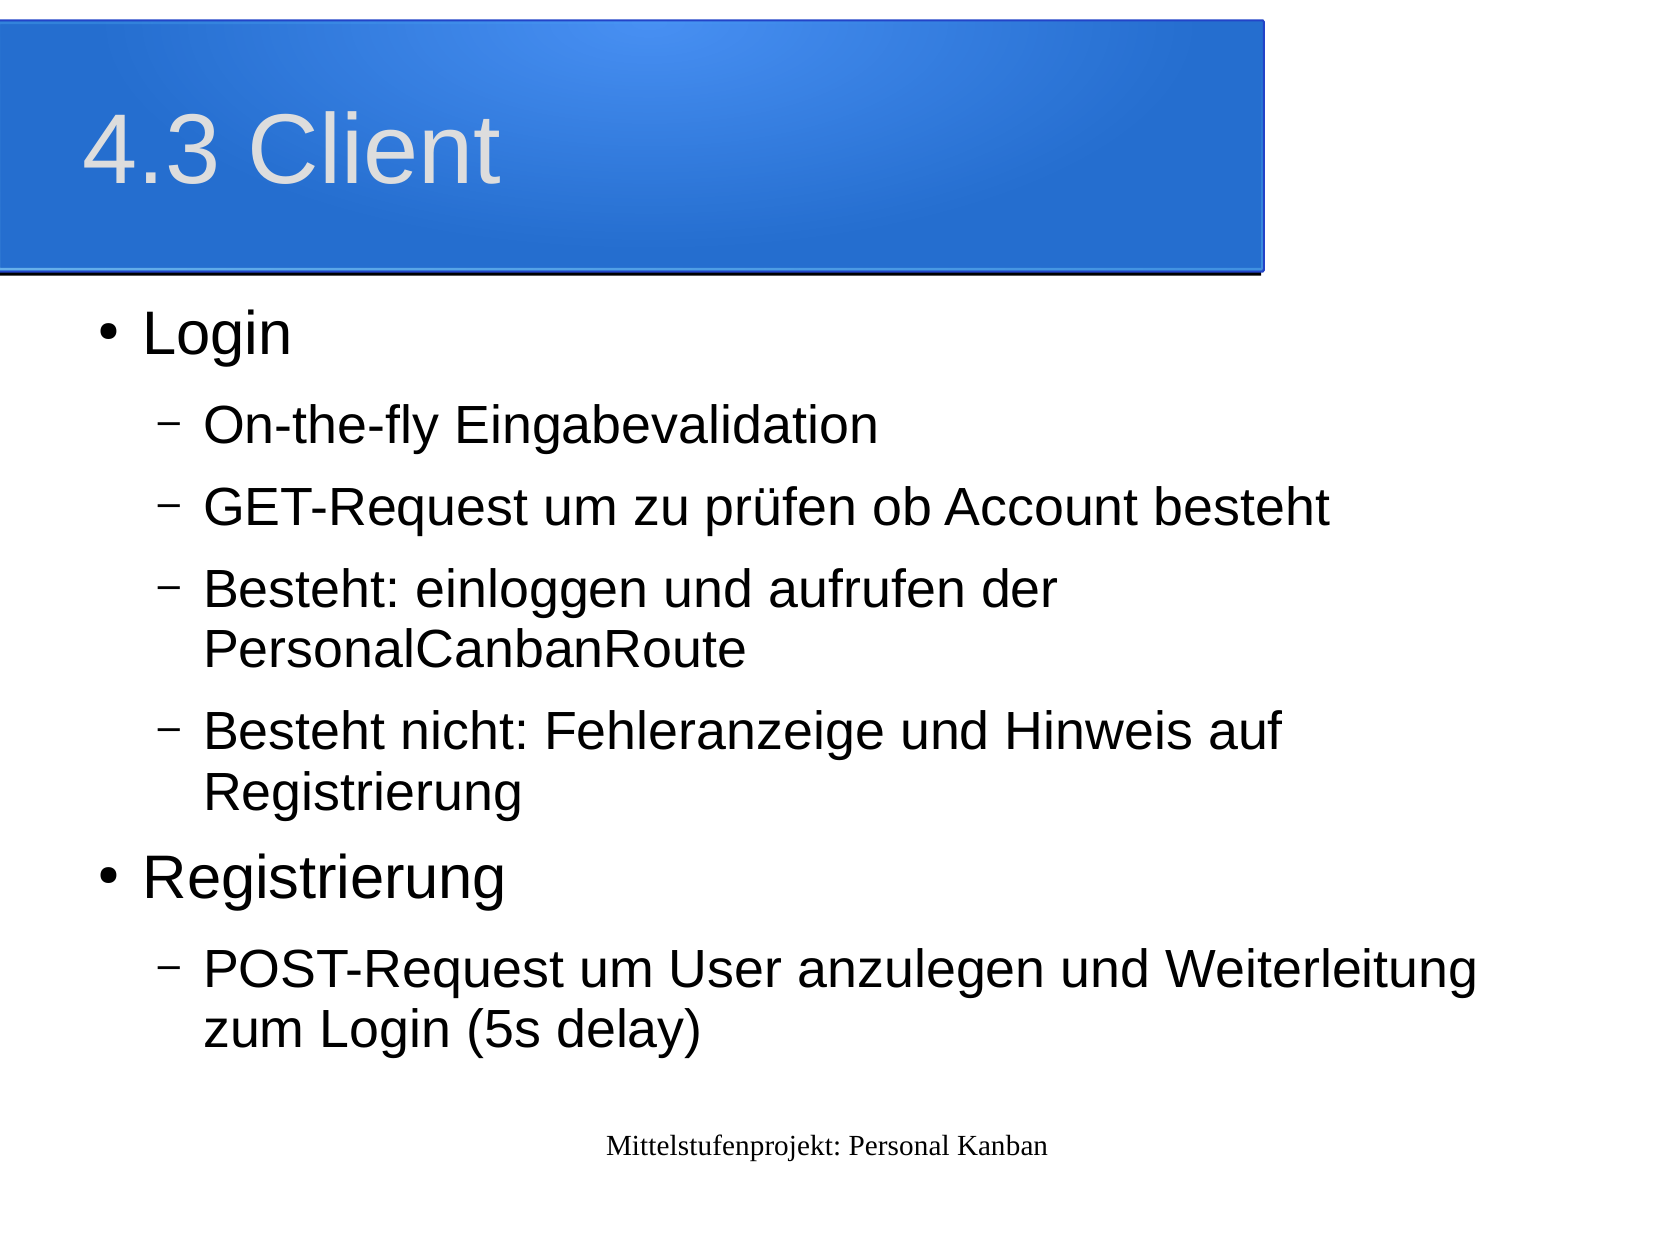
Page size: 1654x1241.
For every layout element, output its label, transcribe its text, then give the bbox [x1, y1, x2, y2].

list Login On-the-fly Eingabevalidation GET-Request um zu prüfen ob Account besteht Besteht: einloggen und aufrufen der PersonalCanbanRoute Besteht nicht: Fehleranzeige und Hinweis auf Registrierung Registrierung POST-Request um User anzulegen und Weiterleitung zum Login (5s delay) [82, 299, 1571, 1063]
title 4.3 Client [82, 47, 1235, 252]
